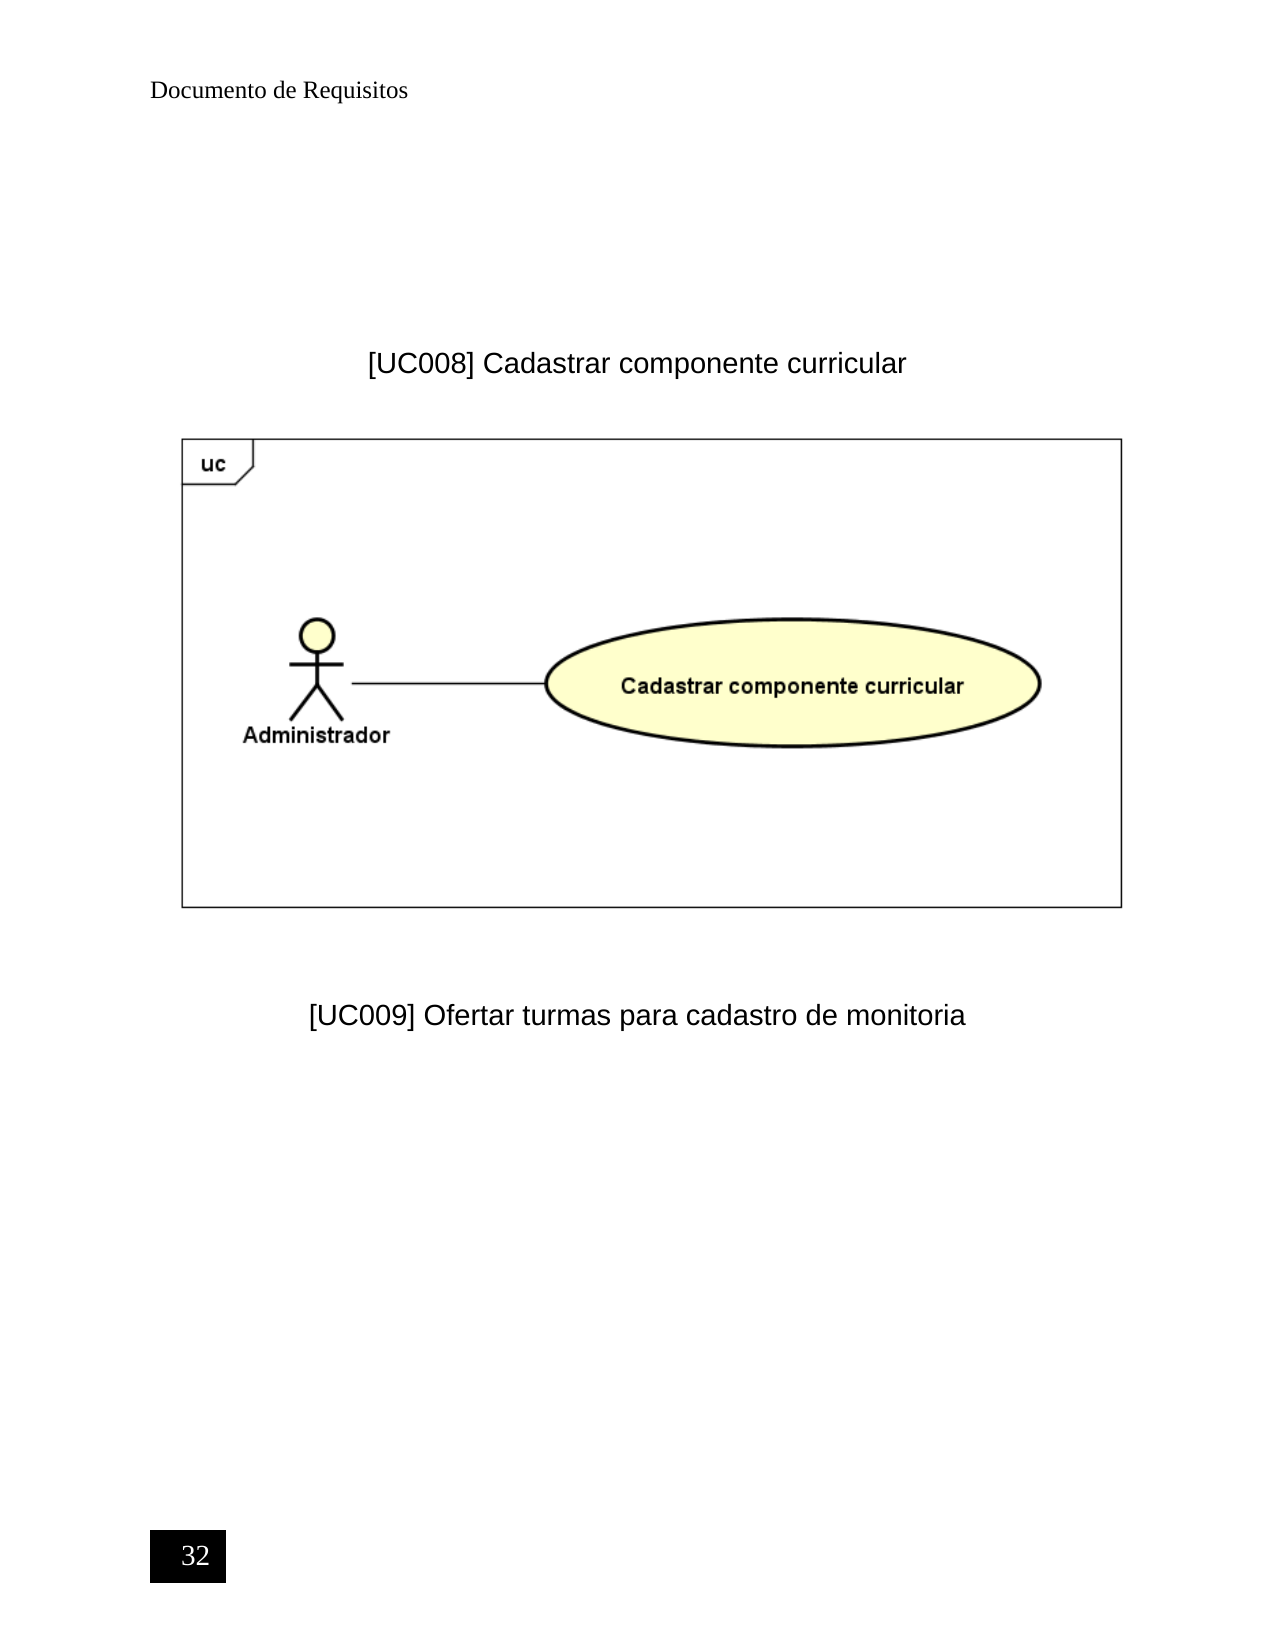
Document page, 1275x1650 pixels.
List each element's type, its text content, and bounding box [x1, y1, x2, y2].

picture [164, 421, 1140, 926]
text [UC008] Cadastrar componente curricular [150, 346, 1125, 379]
text [UC009] Ofertar turmas para cadastro de monitoria [150, 998, 1125, 1031]
